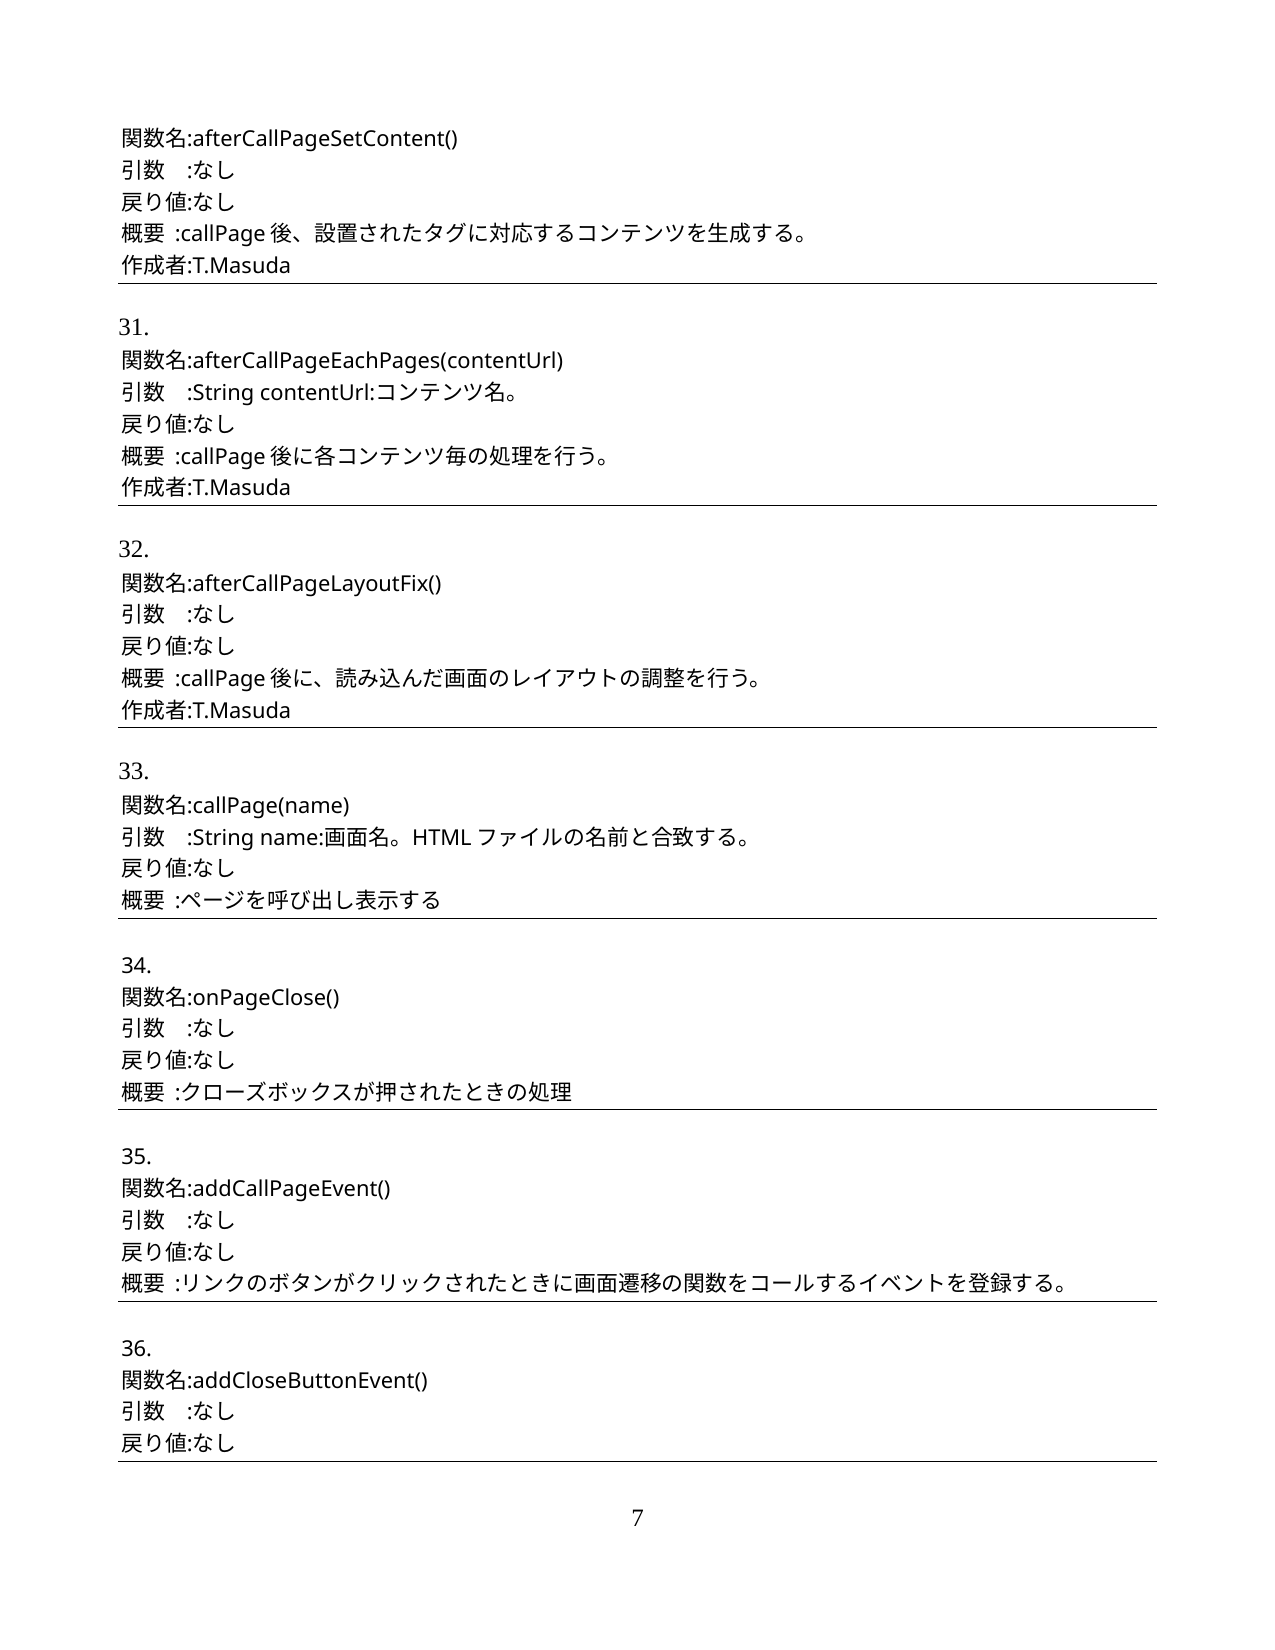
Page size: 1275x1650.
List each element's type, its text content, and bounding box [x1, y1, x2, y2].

text 概要 :リンクのボタンがクリックされたときに画面遷移の関数をコールするイベントを登録する。 [118, 1266, 1157, 1301]
text 引数 :なし [118, 1203, 1157, 1234]
text 戻り値:なし [118, 851, 1157, 883]
text 関数名:onPageClose() [118, 979, 1157, 1011]
text 戻り値:なし [118, 1426, 1157, 1461]
text 作成者:T.Masuda [118, 248, 1157, 283]
text 戻り値:なし [118, 1043, 1157, 1075]
text 概要 :callPage後に、読み込んだ画面のレイアウトの調整を行う。 [118, 661, 1157, 693]
text 35. [118, 1138, 1157, 1171]
text 36. [118, 1330, 1157, 1363]
text 引数 :なし [118, 153, 1157, 184]
text 戻り値:なし [118, 184, 1157, 216]
text 引数 :なし [118, 1011, 1157, 1043]
text 関数名:afterCallPageLayoutFix() [118, 563, 1157, 597]
text 引数 :なし [118, 597, 1157, 629]
text 戻り値:なし [118, 1234, 1157, 1266]
text 作成者:T.Masuda [118, 693, 1157, 727]
text 引数 :なし [118, 1394, 1157, 1426]
text 関数名:addCloseButtonEvent() [118, 1363, 1157, 1394]
text 関数名:afterCallPageSetContent() [118, 118, 1157, 153]
text 概要 :callPage後、設置されたタグに対応するコンテンツを生成する。 [118, 216, 1157, 248]
text 関数名:callPage(name) [118, 785, 1157, 820]
text 引数 :String contentUrl:コンテンツ名。 [118, 375, 1157, 407]
text 31. [118, 312, 1157, 340]
text 引数 :String name:画面名。HTMLファイルの名前と合致する。 [118, 820, 1157, 851]
text 34. [118, 947, 1157, 979]
text 戻り値:なし [118, 629, 1157, 661]
text 32. [118, 534, 1157, 563]
text 概要 :callPage後に各コンテンツ毎の処理を行う。 [118, 439, 1157, 470]
text 33. [118, 756, 1157, 785]
text 概要 :ページを呼び出し表示する [118, 883, 1157, 918]
text 概要 :クローズボックスが押されたときの処理 [118, 1075, 1157, 1109]
text 戻り値:なし [118, 407, 1157, 439]
text 関数名:addCallPageEvent() [118, 1171, 1157, 1203]
text 作成者:T.Masuda [118, 470, 1157, 505]
text 関数名:afterCallPageEachPages(contentUrl) [118, 340, 1157, 375]
